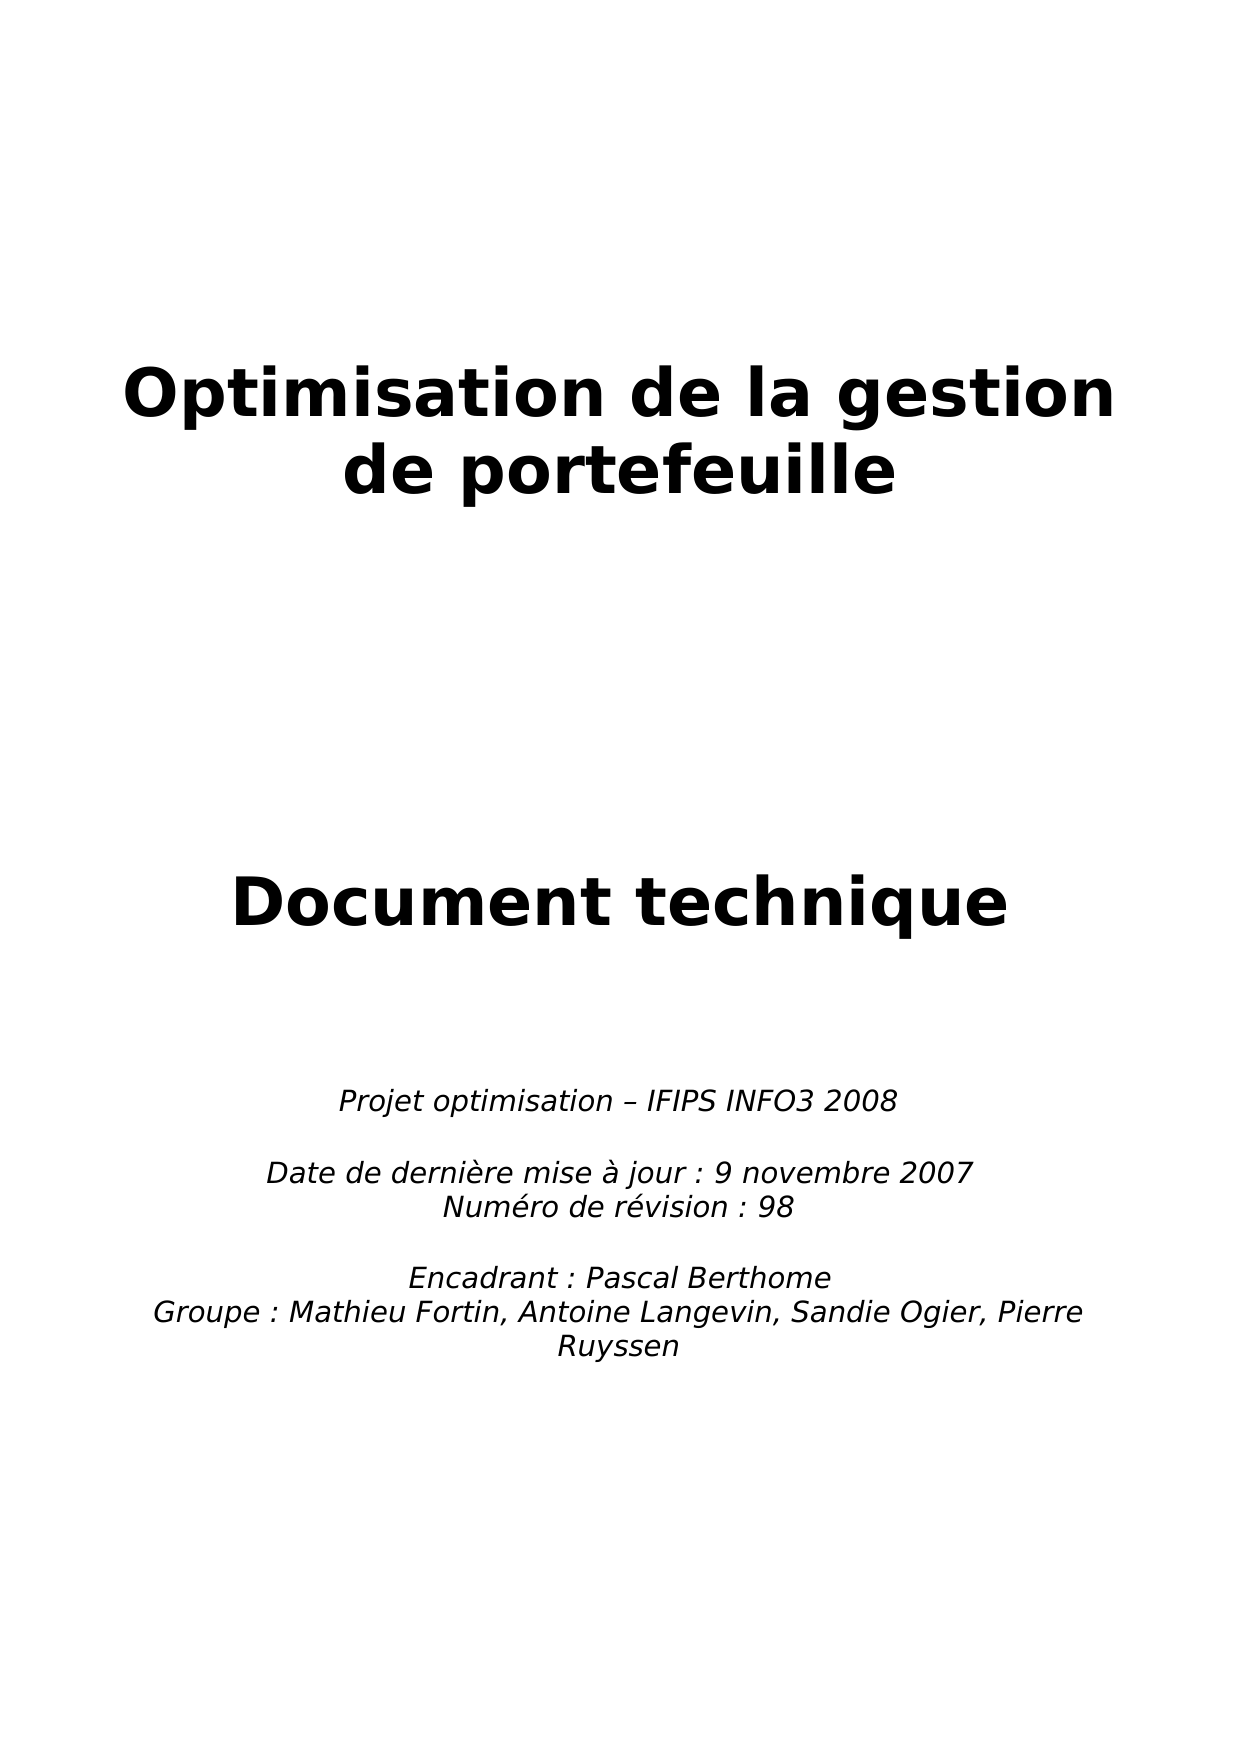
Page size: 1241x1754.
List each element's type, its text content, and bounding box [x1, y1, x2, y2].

title Document technique [118, 864, 1122, 942]
subtitle Date de dernière mise à jour : 9 novembre 2007 Numéro de révision : 98 [118, 1156, 1122, 1224]
subtitle Encadrant : Pascal Berthome Groupe : Mathieu Fortin, Antoine Langevin, Sandie Ogier, Pierre Ruyssen [118, 1262, 1122, 1363]
subtitle Projet optimisation – IFIPS INFO3 2008 [118, 1085, 1122, 1119]
title Optimisation de la gestion de portefeuille [118, 354, 1122, 509]
